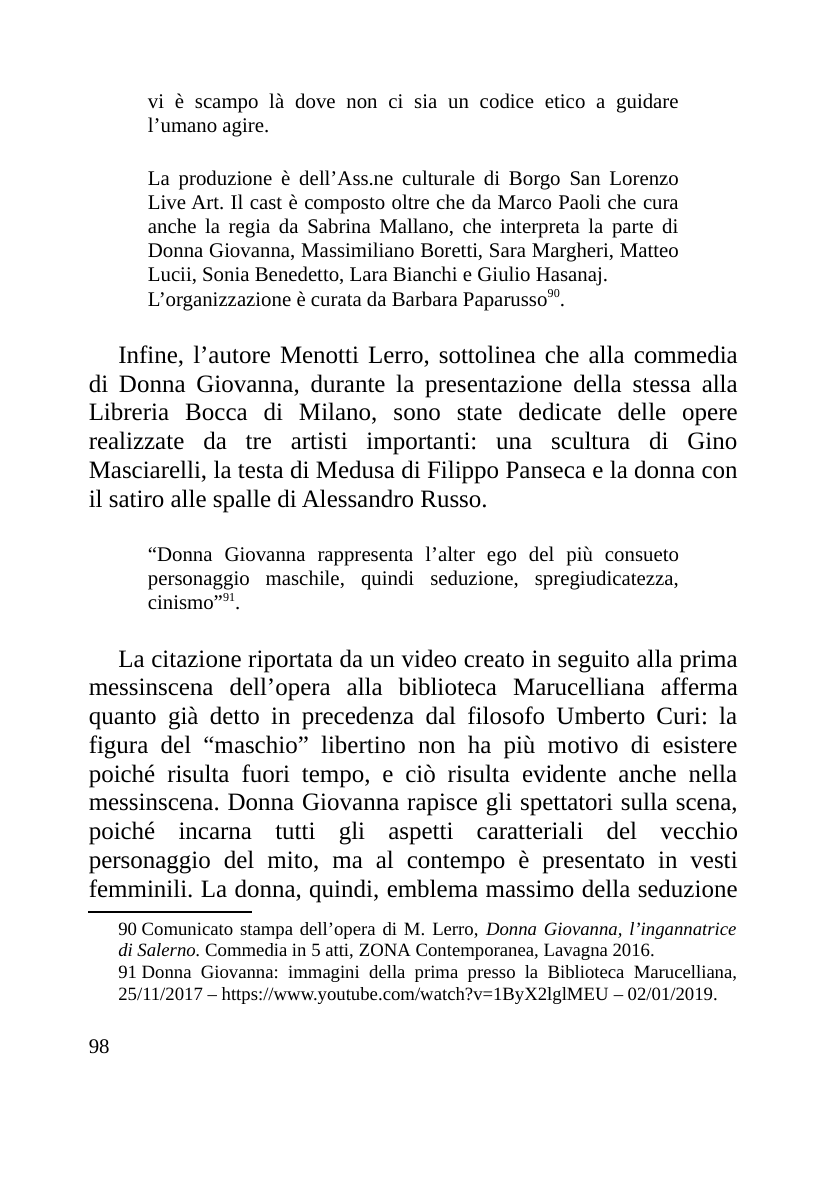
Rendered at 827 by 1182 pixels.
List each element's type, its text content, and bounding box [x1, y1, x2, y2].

text Comunicato stampa dell’opera di M. Lerro, Donna Giovanna, l’ingannatrice di Salerno. Commedia in 5 atti, Zona Contemporanea, Lavagna 2016. [118, 918, 738, 961]
text Donna Giovanna: immagini della prima presso la Biblioteca Marucelliana, 25/11/2017 – https://www.youtube.com/watch?v=1ByX2lglMEU – 02/01/2019. [118, 961, 738, 1004]
text “Donna Giovanna rappresenta l’alter ego del più consueto personaggio maschile, quindi seduzione, spregiudicatezza, cinismo”. [148, 542, 679, 614]
text vi è scampo là dove non ci sia un codice etico a guidare l’umano agire. [148, 88, 679, 137]
text La produzione è dell’Ass.ne culturale di Borgo San Lorenzo Live Art. Il cast è composto oltre che da Marco Paoli che cura anche la regia da Sabrina Mallano, che interpreta la parte di Donna Giovanna, Massimiliano Boretti, Sara Margheri, Matteo Lucii, Sonia Benedetto, Lara Bianchi e Giulio Hasanaj. [148, 166, 679, 286]
text Infine, l’autore Menotti Lerro, sottolinea che alla commedia di Donna Giovanna, durante la presentazione della stessa alla Libreria Bocca di Milano, sono state dedicate delle opere realizzate da tre artisti importanti: una scultura di Gino Masciarelli, la testa di Medusa di Filippo Panseca e la donna con il satiro alle spalle di Alessandro Russo. [88, 340, 738, 512]
text L’organizzazione è curata da Barbara Paparusso. [148, 286, 679, 311]
text La citazione riportata da un video creato in seguito alla prima messinscena dell’opera alla biblioteca Marucelliana afferma quanto già detto in precedenza dal filosofo Umberto Curi: la figura del “maschio” libertino non ha più motivo di esistere poiché risulta fuori tempo, e ciò risulta evidente anche nella messinscena. Donna Giovanna rapisce gli spettatori sulla scena, poiché incarna tutti gli aspetti caratteriali del vecchio personaggio del mito, ma al contempo è presentato in vesti femminili. La donna, quindi, emblema massimo della seduzione [88, 644, 738, 902]
